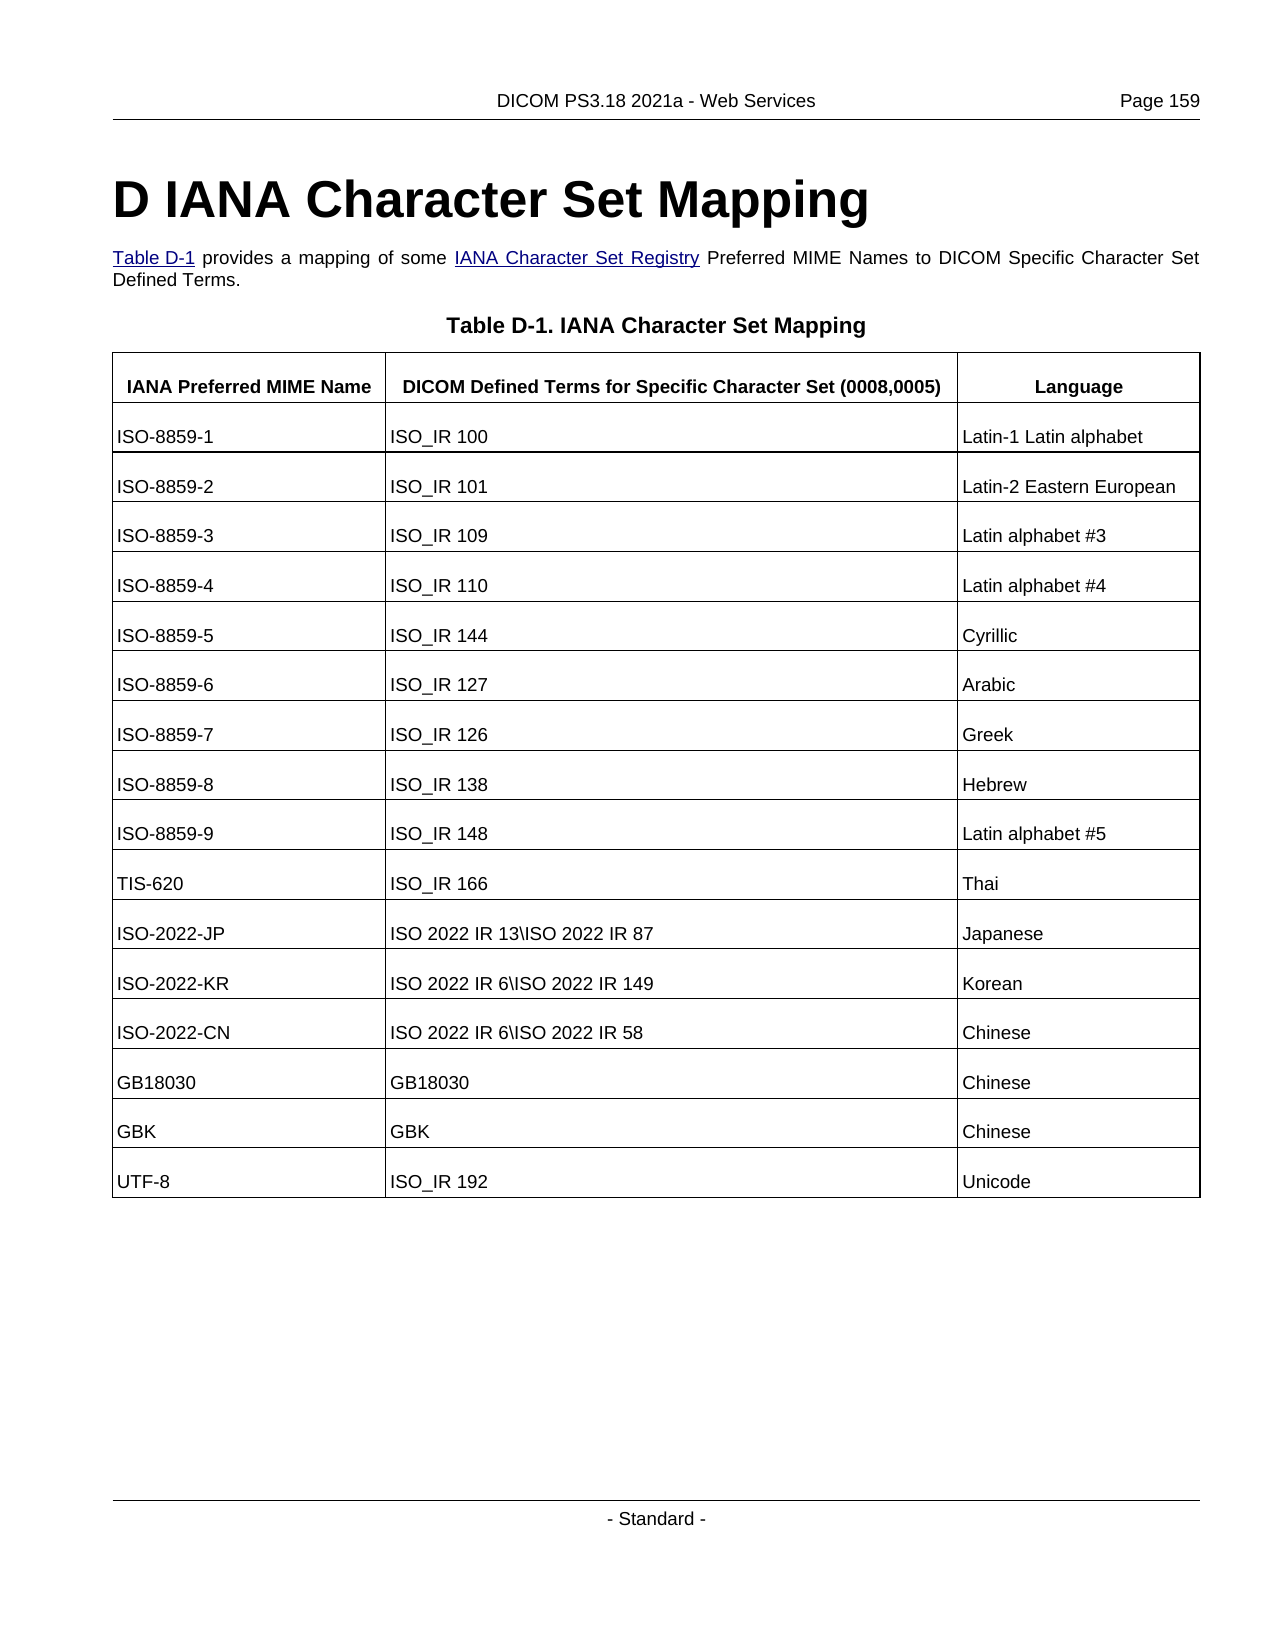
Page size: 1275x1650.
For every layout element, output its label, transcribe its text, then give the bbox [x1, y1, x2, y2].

table_cell ISO-8859-5 [113, 602, 385, 650]
table_cell ISO-8859-8 [113, 751, 385, 799]
table_cell Chinese [958, 1049, 1199, 1097]
table_cell Cyrillic [958, 602, 1199, 650]
table_cell UTF-8 [113, 1148, 385, 1197]
table_cell ISO-2022-CN [113, 999, 385, 1048]
table_cell Latin alphabet #4 [958, 552, 1199, 601]
table_cell GBK [386, 1099, 957, 1147]
table_cell Hebrew [958, 751, 1199, 799]
table_cell ISO_IR 100 [386, 403, 957, 451]
table_cell ISO_IR 109 [386, 502, 957, 551]
table_cell ISO-8859-3 [113, 502, 385, 551]
table_cell ISO_IR 192 [386, 1148, 957, 1197]
table_cell Latin alphabet #3 [958, 502, 1199, 551]
table_header DICOM Defined Terms for Specific Character Set (0008,0005) [386, 353, 957, 402]
table_cell ISO-8859-4 [113, 552, 385, 601]
table_cell Greek [958, 701, 1199, 749]
table_cell ISO_IR 138 [386, 751, 957, 799]
table_cell Korean [958, 949, 1199, 998]
table_header Language [958, 353, 1199, 402]
table_cell ISO_IR 110 [386, 552, 957, 601]
table_cell ISO 2022 IR 6\ISO 2022 IR 58 [386, 999, 957, 1048]
table_cell ISO-8859-7 [113, 701, 385, 749]
table_cell GBK [113, 1099, 385, 1147]
table_cell Unicode [958, 1148, 1199, 1197]
table_cell ISO_IR 101 [386, 453, 957, 501]
table_cell ISO_IR 144 [386, 602, 957, 650]
table_cell GB18030 [113, 1049, 385, 1097]
table_cell Japanese [958, 900, 1199, 948]
table_cell ISO_IR 148 [386, 800, 957, 849]
table_cell Thai [958, 850, 1199, 899]
table_cell ISO-8859-1 [113, 403, 385, 451]
text Table D-1. IANA Character Set Mapping [112, 313, 1200, 338]
table_cell ISO-2022-JP [113, 900, 385, 948]
table_cell Latin alphabet #5 [958, 800, 1199, 849]
table_cell ISO 2022 IR 13\ISO 2022 IR 87 [386, 900, 957, 948]
table_cell ISO_IR 126 [386, 701, 957, 749]
table_cell Chinese [958, 999, 1199, 1048]
table_cell ISO_IR 166 [386, 850, 957, 899]
table_cell ISO-8859-9 [113, 800, 385, 849]
table_cell ISO 2022 IR 6\ISO 2022 IR 149 [386, 949, 957, 998]
text D IANA Character Set Mapping [112, 169, 1200, 228]
table_cell TIS-620 [113, 850, 385, 899]
table_cell Arabic [958, 651, 1199, 700]
table_cell Latin-2 Eastern European [958, 453, 1199, 501]
text Table D-1 provides a mapping of some IANA Character Set Registry Preferred MIME Names to DICOM Specific Character Set Defined Terms. [112, 247, 1200, 290]
table_cell Latin-1 Latin alphabet [958, 403, 1199, 451]
table_cell ISO-8859-6 [113, 651, 385, 700]
table_cell ISO-2022-KR [113, 949, 385, 998]
table_header IANA Preferred MIME Name [113, 353, 385, 402]
table_cell ISO_IR 127 [386, 651, 957, 700]
table_cell ISO-8859-2 [113, 453, 385, 501]
table_cell GB18030 [386, 1049, 957, 1097]
table_cell Chinese [958, 1099, 1199, 1147]
